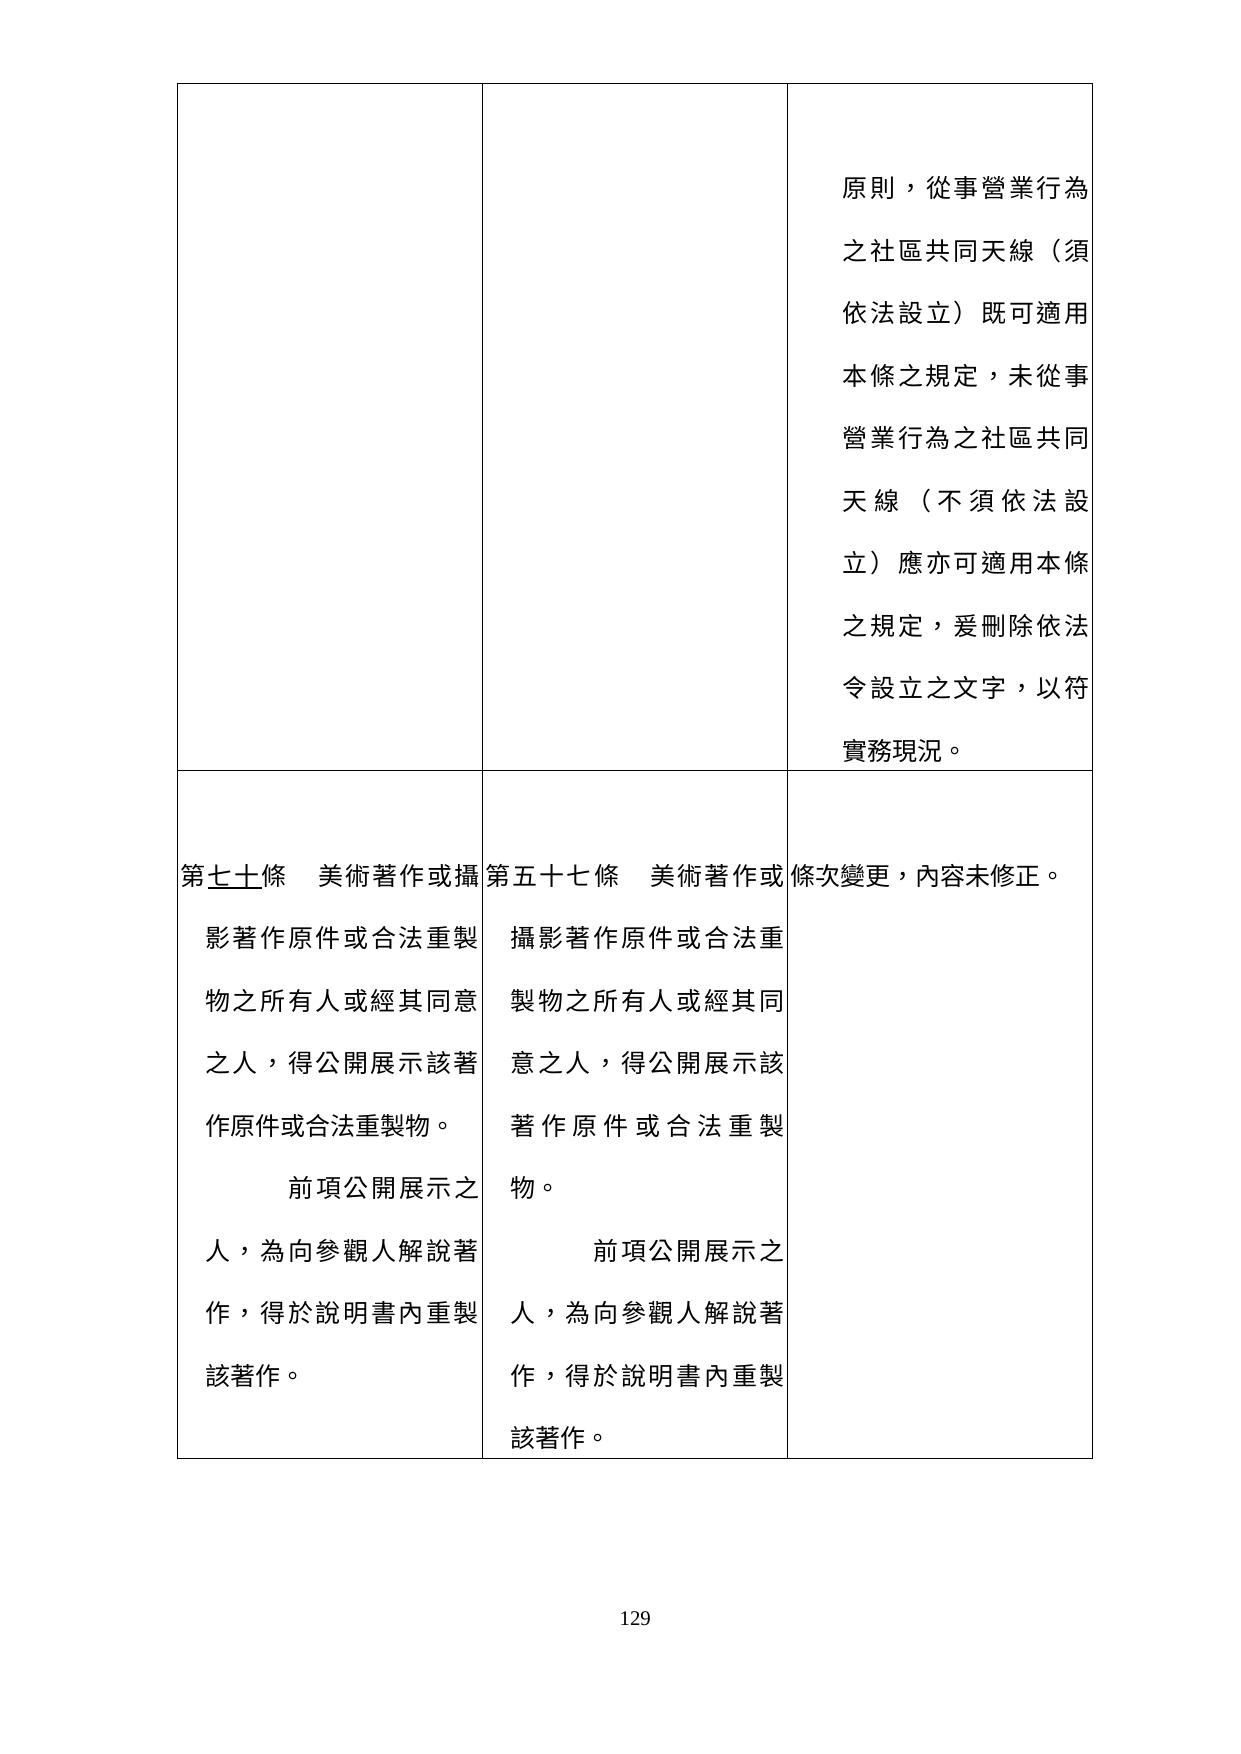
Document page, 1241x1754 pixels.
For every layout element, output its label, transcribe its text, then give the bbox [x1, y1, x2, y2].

table_cell 原則，從事營業行為之社區共同天線（須依法設立）既可適用本條之規定，未從事營業行為之社區共同天線（不須依法設立）應亦可適用本條之規定，爰刪除依法令設立之文字，以符實務現況。 [788, 84, 1092, 770]
table_cell [483, 84, 787, 770]
table_cell 第七十條 美術著作或攝影著作原件或合法重製物之所有人或經其同意之人，得公開展示該著作原件或合法重製物。 前項公開展示之人，為向參觀人解說著作，得於說明書內重製該著作。 [178, 771, 482, 1458]
table_cell 第五十七條 美術著作或攝影著作原件或合法重製物之所有人或經其同意之人，得公開展示該著作原件或合法重製物。 前項公開展示之人，為向參觀人解說著作，得於說明書內重製該著作。 [483, 771, 787, 1458]
table_cell [178, 84, 482, 770]
table_cell 條次變更，內容未修正。 [788, 771, 1092, 1458]
